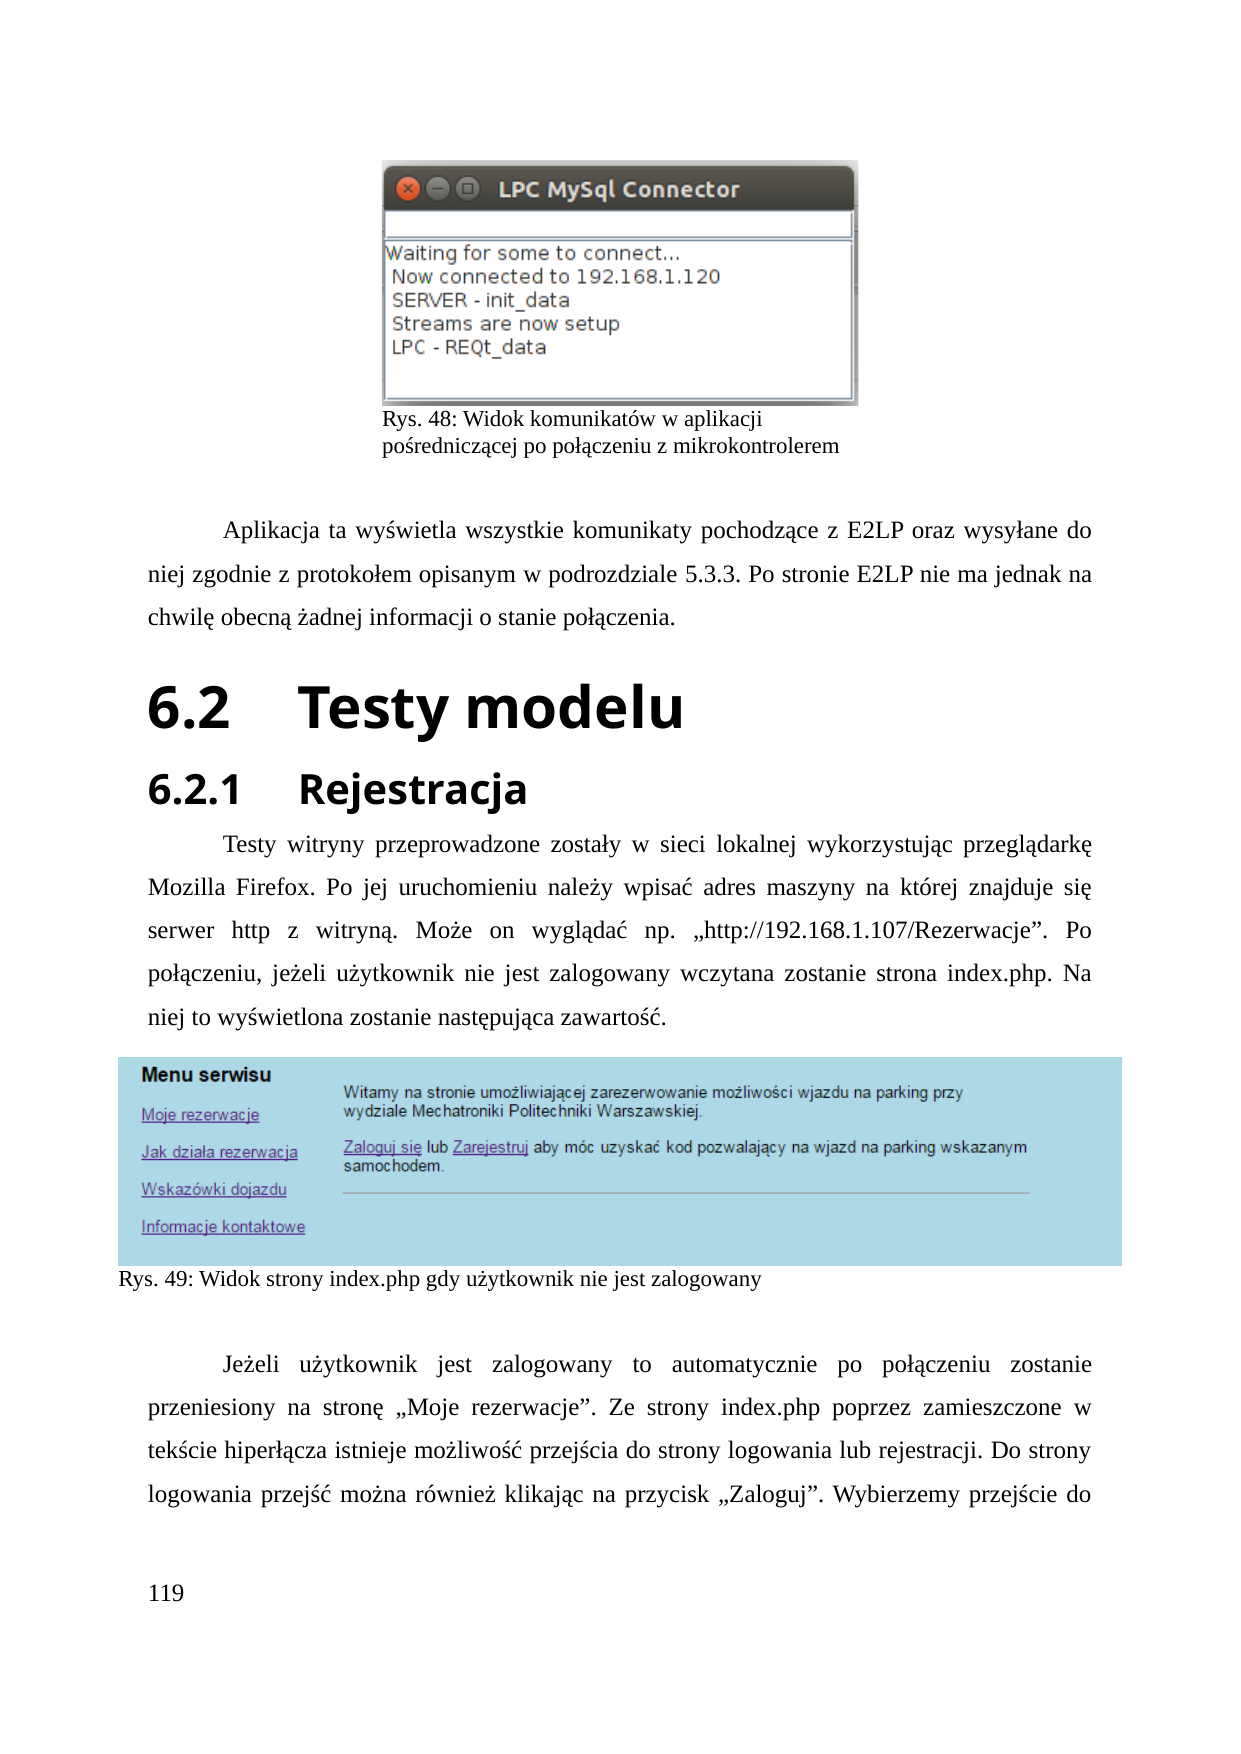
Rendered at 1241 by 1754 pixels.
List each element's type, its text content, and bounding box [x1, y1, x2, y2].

text Aplikacja ta wyświetla wszystkie komunikaty pochodzące z E2LP oraz wysyłane do niej zgodnie z protokołem opisanym w podrozdziale 5.3.3. Po stronie E2LP nie ma jednak na chwilę obecną żadnej informacji o stanie połączenia. [148, 516, 1093, 631]
picture [381, 160, 859, 406]
subtitle Testy modelu [148, 666, 1093, 745]
text Jeżeli użytkownik jest zalogowany to automatycznie po połączeniu zostanie przeniesiony na stronę „Moje rezerwacje”. Ze strony index.php poprzez zamieszczone w tekście hiperłącza istnieje możliwość przejścia do strony logowania lub rejestracji. Do strony logowania przejść można również klikając na przycisk „Zaloguj”. Wybierzemy przejście do [148, 1349, 1093, 1507]
subtitle Rejestracja [148, 760, 1093, 817]
text Testy witryny przeprowadzone zostały w sieci lokalnej wykorzystując przeglądarkę Mozilla Firefox. Po jej uruchomieniu należy wpisać adres maszyny na której znajduje się serwer http z witryną. Może on wyglądać np. „http://192.168.1.107/Rezerwacje”. Po połączeniu, jeżeli użytkownik nie jest zalogowany wczytana zostanie strona index.php. Na niej to wyświetlona zostanie następująca zawartość. [148, 829, 1093, 1030]
picture [118, 1057, 1123, 1266]
text Rys. 48: Widok komunikatów w aplikacji pośredniczącej po połączeniu z mikrokontrolerem [382, 406, 858, 458]
text Rys. 49: Widok strony index.php gdy użytkownik nie jest zalogowany [118, 1266, 1122, 1292]
